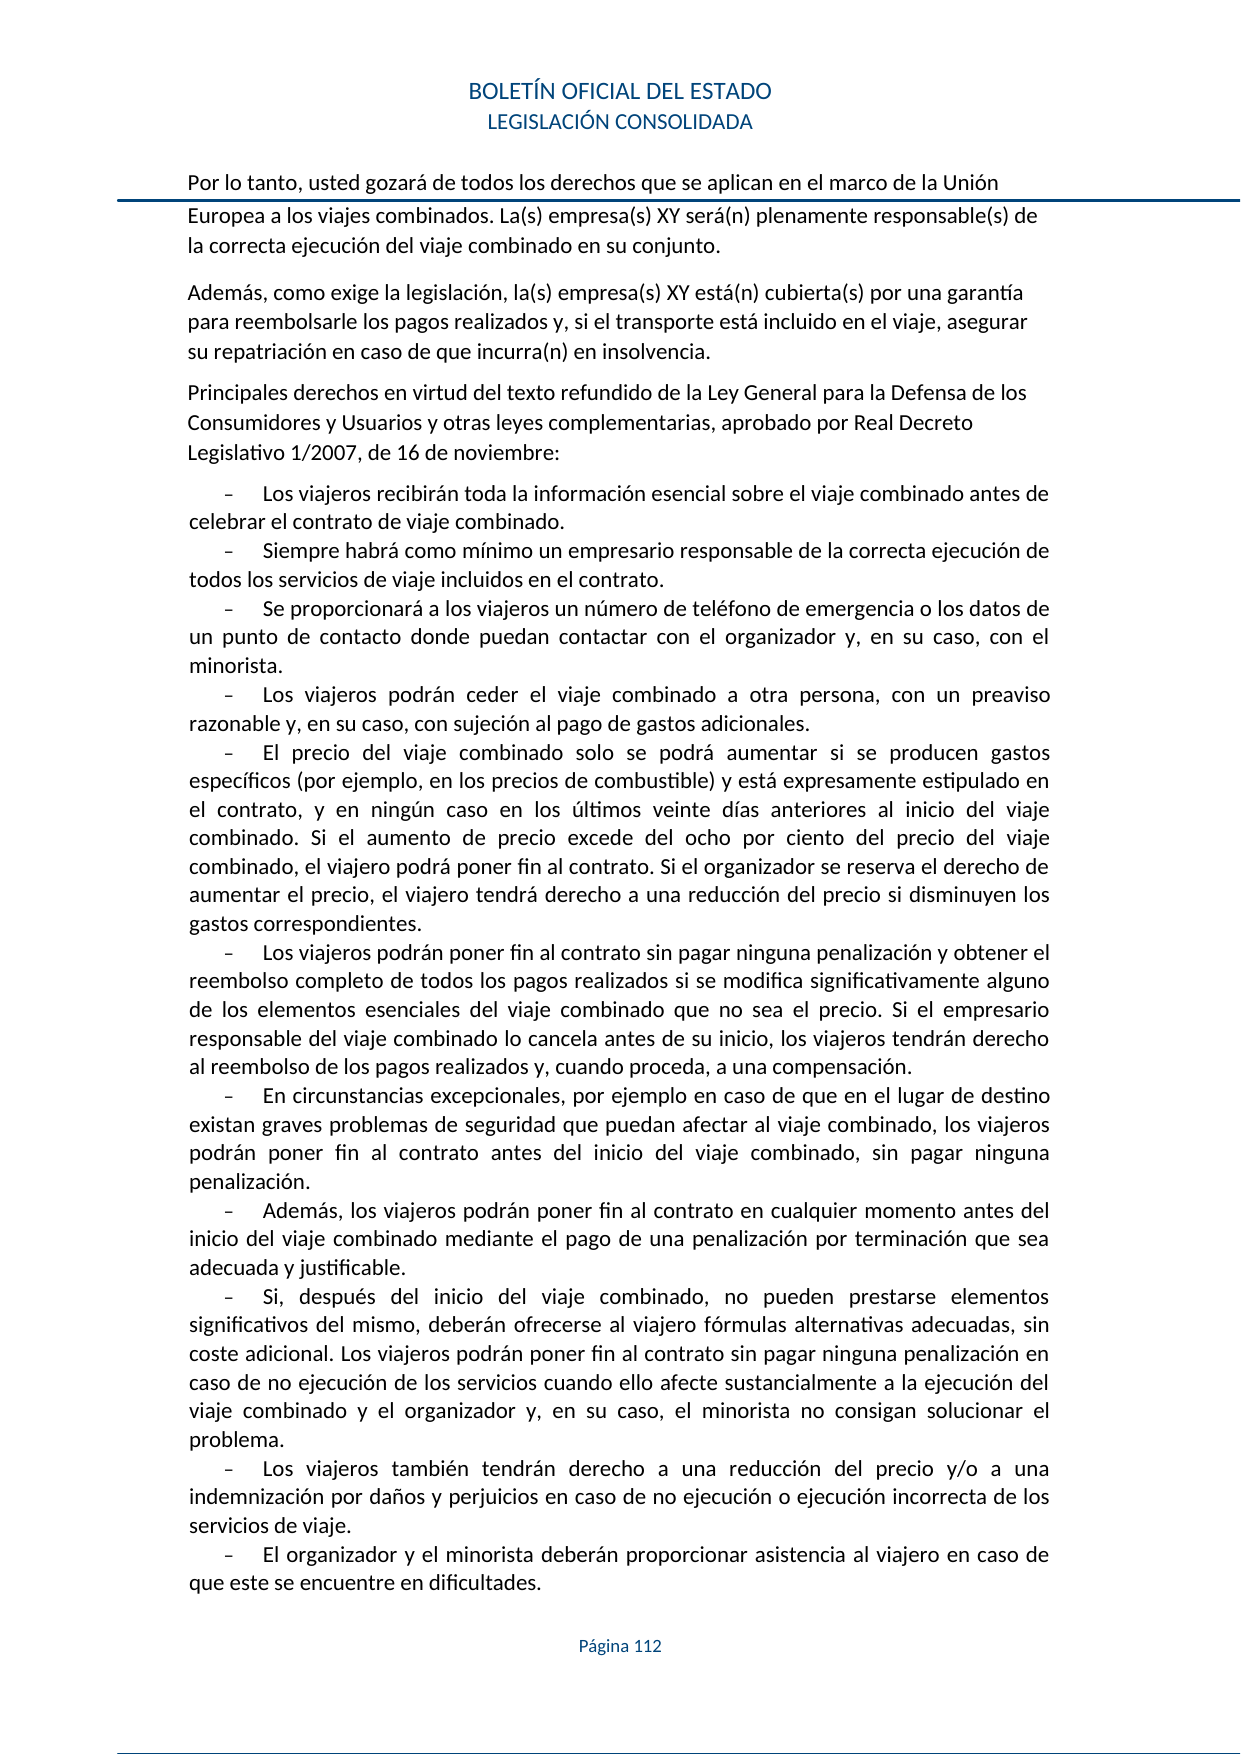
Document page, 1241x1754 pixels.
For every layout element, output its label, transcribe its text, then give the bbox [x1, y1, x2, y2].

list Los viajeros podrán poner fin al contrato sin pagar ninguna penalización y obtener el reembolso completo de todos los pagos realizados si se modifica significativamente alguno de los elementos esenciales del viaje combinado que no sea el precio. Si el empresario responsable del viaje combinado lo cancela antes de su inicio, los viajeros tendrán derecho al reembolso de los pagos realizados y, cuando proceda, a una compensación. [189, 938, 1051, 1080]
list Se proporcionará a los viajeros un número de teléfono de emergencia o los datos de un punto de contacto donde puedan contactar con el organizador y, en su caso, con el minorista. [189, 594, 1051, 679]
list Si, después del inicio del viaje combinado, no pueden prestarse elementos significativos del mismo, deberán ofrecerse al viajero fórmulas alternativas adecuadas, sin coste adicional. Los viajeros podrán poner fin al contrato sin pagar ninguna penalización en caso de no ejecución de los servicios cuando ello afecte sustancialmente a la ejecución del viaje combinado y el organizador y, en su caso, el minorista no consigan solucionar el problema. [189, 1282, 1051, 1453]
text Principales derechos en virtud del texto refundido de la Ley General para la Defensa de los Consumidores y Usuarios y otras leyes complementarias, aprobado por Real Decreto Legislativo 1/2007, de 16 de noviembre: [187, 378, 1051, 466]
list El precio del viaje combinado solo se podrá aumentar si se producen gastos específicos (por ejemplo, en los precios de combustible) y está expresamente estipulado en el contrato, y en ningún caso en los últimos veinte días anteriores al inicio del viaje combinado. Si el aumento de precio excede del ocho por ciento del precio del viaje combinado, el viajero podrá poner fin al contrato. Si el organizador se reserva el derecho de aumentar el precio, el viajero tendrá derecho a una reducción del precio si disminuyen los gastos correspondientes. [189, 738, 1051, 937]
list Los viajeros también tendrán derecho a una reducción del precio y/o a una indemnización por daños y perjuicios en caso de no ejecución o ejecución incorrecta de los servicios de viaje. [189, 1454, 1051, 1539]
list En circunstancias excepcionales, por ejemplo en caso de que en el lugar de destino existan graves problemas de seguridad que puedan afectar al viaje combinado, los viajeros podrán poner fin al contrato antes del inicio del viaje combinado, sin pagar ninguna penalización. [189, 1081, 1051, 1195]
list Siempre habrá como mínimo un empresario responsable de la correcta ejecución de todos los servicios de viaje incluidos en el contrato. [189, 536, 1051, 593]
text Por lo tanto, usted gozará de todos los derechos que se aplican en el marco de la Unión [187, 168, 1051, 199]
text Además, como exige la legislación, la(s) empresa(s) XY está(n) cubierta(s) por una garantía para reembolsarle los pagos realizados y, si el transporte está incluido en el viaje, asegurar su repatriación en caso de que incurra(n) en insolvencia. [187, 278, 1051, 365]
text Europea a los viajes combinados. La(s) empresa(s) XY será(n) plenamente responsable(s) de la correcta ejecución del viaje combinado en su conjunto. [187, 202, 1051, 259]
list Los viajeros podrán ceder el viaje combinado a otra persona, con un preaviso razonable y, en su caso, con sujeción al pago de gastos adicionales. [189, 680, 1051, 737]
list Además, los viajeros podrán poner fin al contrato en cualquier momento antes del inicio del viaje combinado mediante el pago de una penalización por terminación que sea adecuada y justificable. [189, 1196, 1051, 1281]
list El organizador y el minorista deberán proporcionar asistencia al viajero en caso de que este se encuentre en dificultades. [189, 1540, 1051, 1597]
list Los viajeros recibirán toda la información esencial sobre el viaje combinado antes de celebrar el contrato de viaje combinado. [189, 479, 1051, 535]
